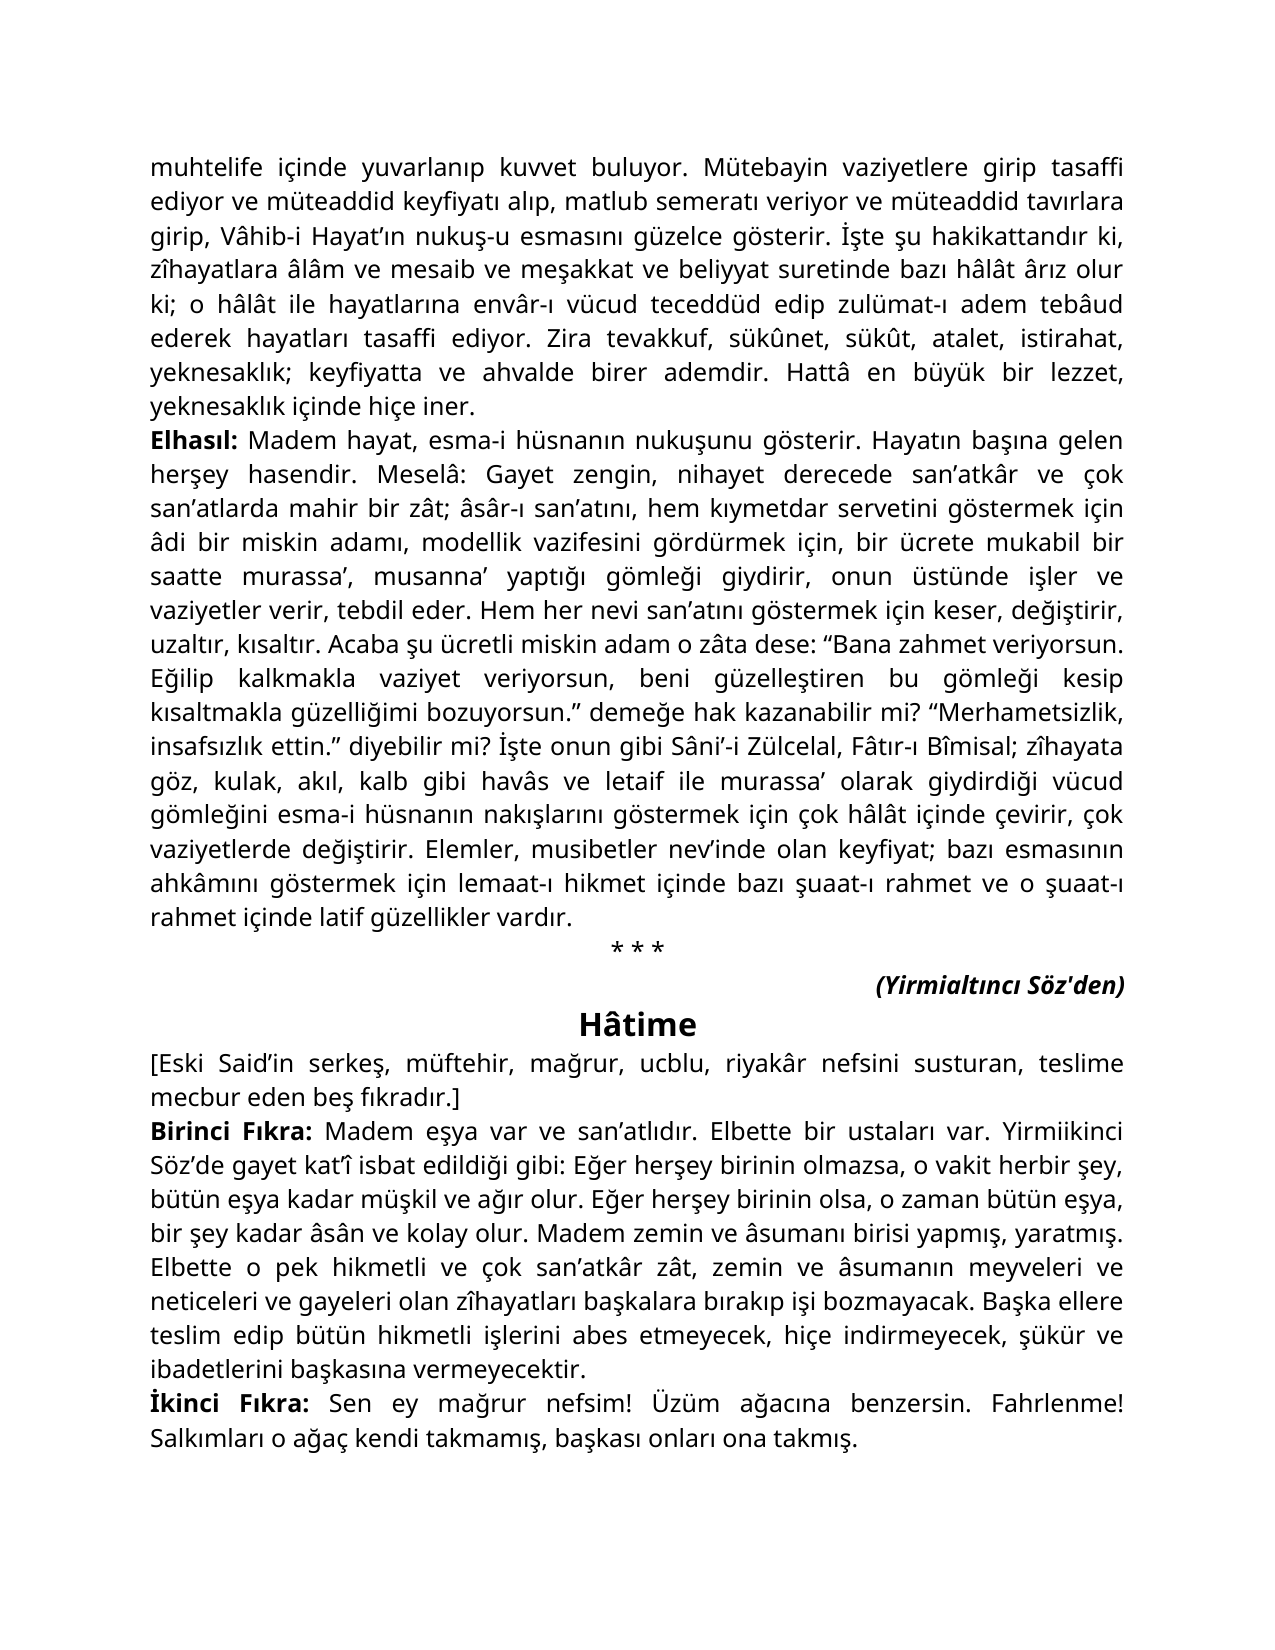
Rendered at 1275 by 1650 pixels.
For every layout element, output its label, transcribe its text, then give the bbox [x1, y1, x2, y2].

text Elhasıl: Madem hayat, esma-i hüsnanın nukuşunu gösterir. Hayatın başına gelen herşey hasendir. Meselâ: Gayet zengin, nihayet derecede san’atkâr ve çok san’atlarda mahir bir zât; âsâr-ı san’atını, hem kıymetdar servetini göstermek için âdi bir miskin adamı, modellik vazifesini gördürmek için, bir ücrete mukabil bir saatte murassa’, musanna’ yaptığı gömleği giydirir, onun üstünde işler ve vaziyetler verir, tebdil eder. Hem her nevi san’atını göstermek için keser, değiştirir, uzaltır, kısaltır. Acaba şu ücretli miskin adam o zâta dese: “Bana zahmet veriyorsun. Eğilip kalkmakla vaziyet veriyorsun, beni güzelleştiren bu gömleği kesip kısaltmakla güzelliğimi bozuyorsun.” demeğe hak kazanabilir mi? “Merhametsizlik, insafsızlık ettin.” diyebilir mi? İşte onun gibi Sâni’-i Zülcelal, Fâtır-ı Bîmisal; zîhayata göz, kulak, akıl, kalb gibi havâs ve letaif ile murassa’ olarak giydirdiği vücud gömleğini esma-i hüsnanın nakışlarını göstermek için çok hâlât içinde çevirir, çok vaziyetlerde değiştirir. Elemler, musibetler nev’inde olan keyfiyat; bazı esmasının ahkâmını göstermek için lemaat-ı hikmet içinde bazı şuaat-ı rahmet ve o şuaat-ı rahmet içinde latif güzellikler vardır. [150, 422, 1125, 933]
text muhtelife içinde yuvarlanıp kuvvet buluyor. Mütebayin vaziyetlere girip tasaffi ediyor ve müteaddid keyfiyatı alıp, matlub semeratı veriyor ve müteaddid tavırlara girip, Vâhib-i Hayat’ın nukuş-u esmasını güzelce gösterir. İşte şu hakikattandır ki, zîhayatlara âlâm ve mesaib ve meşakkat ve beliyyat suretinde bazı hâlât ârız olur ki; o hâlât ile hayatlarına envâr-ı vücud teceddüd edip zulümat-ı adem tebâud ederek hayatları tasaffi ediyor. Zira tevakkuf, sükûnet, sükût, atalet, istirahat, yeknesaklık; keyfiyatta ve ahvalde birer ademdir. Hattâ en büyük bir lezzet, yeknesaklık içinde hiçe iner. [150, 150, 1125, 422]
text İkinci Fıkra: Sen ey mağrur nefsim! Üzüm ağacına benzersin. Fahrlenme! Salkımları o ağaç kendi takmamış, başkası onları ona takmış. [150, 1386, 1125, 1454]
text (Yirmialtıncı Söz'den) [150, 967, 1125, 1002]
subtitle Hâtime [150, 1002, 1125, 1046]
text Birinci Fıkra: Madem eşya var ve san’atlıdır. Elbette bir ustaları var. Yirmiikinci Söz’de gayet kat’î isbat edildiği gibi: Eğer herşey birinin olmazsa, o vakit herbir şey, bütün eşya kadar müşkil ve ağır olur. Eğer herşey birinin olsa, o zaman bütün eşya, bir şey kadar âsân ve kolay olur. Madem zemin ve âsumanı birisi yapmış, yaratmış. Elbette o pek hikmetli ve çok san’atkâr zât, zemin ve âsumanın meyveleri ve neticeleri ve gayeleri olan zîhayatları başkalara bırakıp işi bozmayacak. Başka ellere teslim edip bütün hikmetli işlerini abes etmeyecek, hiçe indirmeyecek, şükür ve ibadetlerini başkasına vermeyecektir. [150, 1114, 1125, 1386]
text [Eski Said’in serkeş, müftehir, mağrur, ucblu, riyakâr nefsini susturan, teslime mecbur eden beş fıkradır.] [150, 1046, 1125, 1114]
text * * * [150, 933, 1125, 967]
